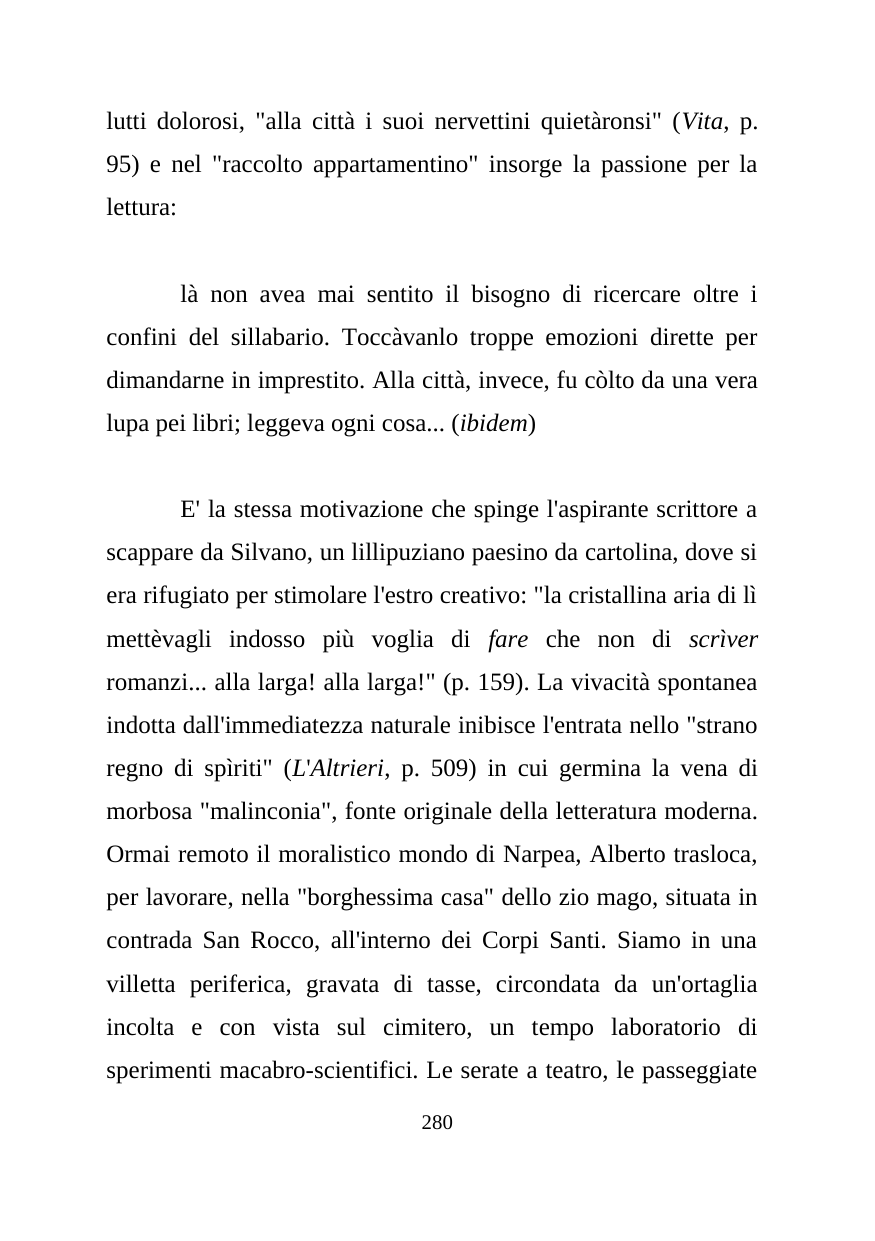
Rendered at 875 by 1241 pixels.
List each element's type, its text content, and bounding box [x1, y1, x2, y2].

text là non avea mai sentito il bisogno di ricercare oltre i confini del sillabario. Toccàvanlo troppe emozioni dirette per dimandarne in imprestito. Alla città, invece, fu còlto da una vera lupa pei libri; leggeva ogni cosa... (ibidem) [106, 279, 758, 437]
text lutti dolorosi, "alla città i suoi nervettini quietàronsi" (Vita, p. 95) e nel "raccolto appartamentino" insorge la passione per la lettura: [106, 106, 758, 221]
text E' la stessa motivazione che spinge l'aspirante scrittore a scappare da Silvano, un lillipuziano paesino da cartolina, dove si era rifugiato per stimolare l'estro creativo: "la cristallina aria di lì mettèvagli indosso più voglia di fare che non di scrìver romanzi... alla larga! alla larga!" (p. 159). La vivacità spontanea indotta dall'immediatezza naturale inibisce l'entrata nello "strano regno di spìriti" (L'Altrieri, p. 509) in cui germina la vena di morbosa "malinconia", fonte originale della letteratura moderna. Ormai remoto il moralistico mondo di Narpea, Alberto trasloca, per lavorare, nella "borghessima casa" dello zio mago, situata in contrada San Rocco, all'interno dei Corpi Santi. Siamo in una villetta periferica, gravata di tasse, circondata da un'ortaglia incolta e con vista sul cimitero, un tempo laboratorio di sperimenti macabro-scientifici. Le serate a teatro, le passeggiate [106, 494, 758, 1084]
